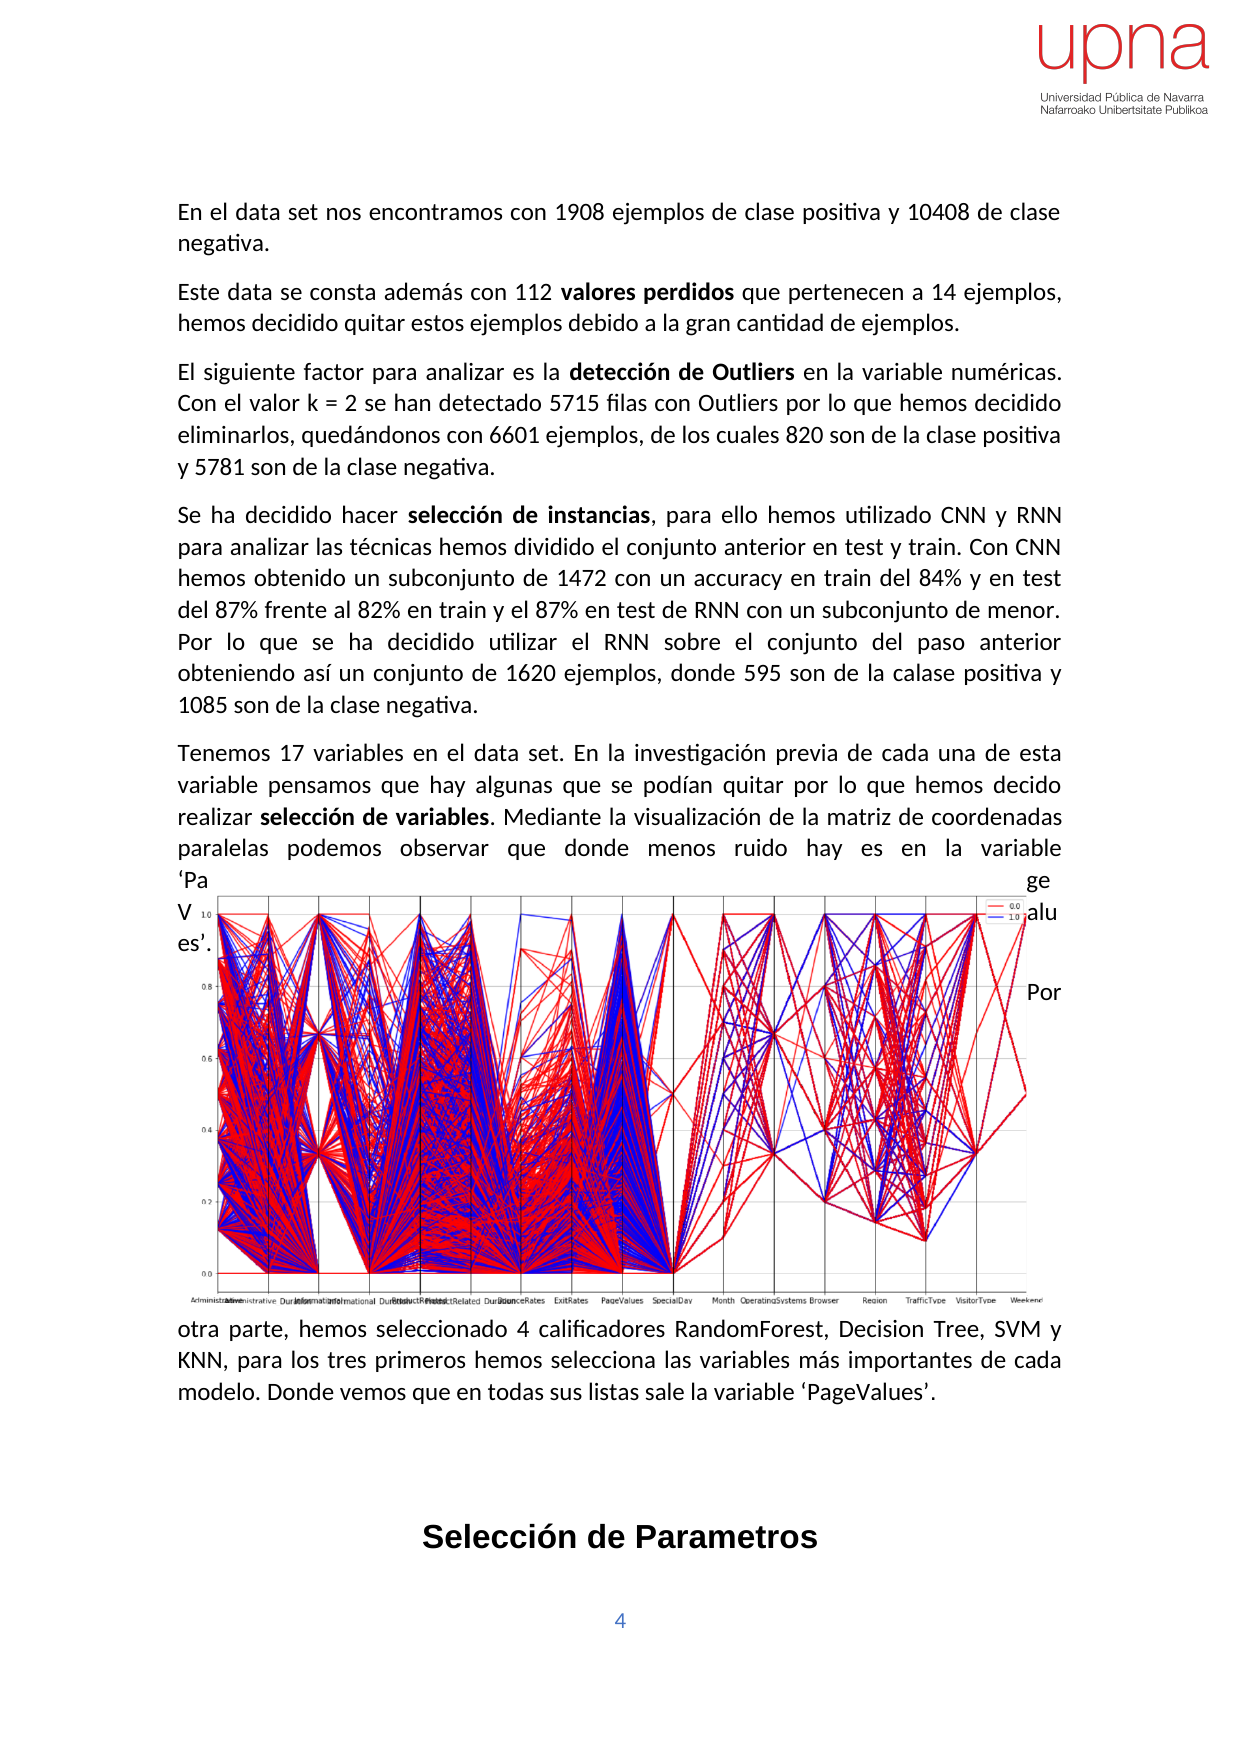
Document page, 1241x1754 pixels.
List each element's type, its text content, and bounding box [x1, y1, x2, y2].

text En el data set nos encontramos con 1908 ejemplos de clase positiva y 10408 de clase negativa. [177, 196, 1063, 258]
text El siguiente factor para analizar es la detección de Outliers en la variable numéricas. Con el valor k = 2 se han detectado 5715 filas con Outliers por lo que hemos decidido eliminarlos, quedándonos con 6601 ejemplos, de los cuales 820 son de la clase positiva y 5781 son de la clase negativa. [177, 356, 1063, 481]
text Por otra parte, hemos seleccionado 4 calificadores RandomForest, Decision Tree, SVM y KNN, para los tres primeros hemos selecciona las variables más importantes de cada modelo. Donde vemos que en todas sus listas sale la variable ‘PageValues’. [177, 976, 1063, 1407]
text Se ha decidido hacer selección de instancias, para ello hemos utilizado CNN y RNN para analizar las técnicas hemos dividido el conjunto anterior en test y train. Con CNN hemos obtenido un subconjunto de 1472 con un accuracy en train del 84% y en test del 87% frente al 82% en train y el 87% en test de RNN con un subconjunto de menor. Por lo que se ha decidido utilizar el RNN sobre el conjunto del paso anterior obteniendo así un conjunto de 1620 ejemplos, donde 595 son de la calase positiva y 1085 son de la clase negativa. [177, 499, 1063, 720]
text Tenemos 17 variables en el data set. En la investigación previa de cada una de esta variable pensamos que hay algunas que se podían quitar por lo que hemos decido realizar selección de variables. Mediante la visualización de la matriz de coordenadas paralelas podemos observar que donde menos ruido hay es en la variable ‘PageValues’. [177, 738, 1063, 958]
text Selección de Parametros [177, 1518, 1063, 1556]
text Este data se consta además con 112 valores perdidos que pertenecen a 14 ejemplos, hemos decidido quitar estos ejemplos debido a la gran cantidad de ejemplos. [177, 276, 1063, 338]
